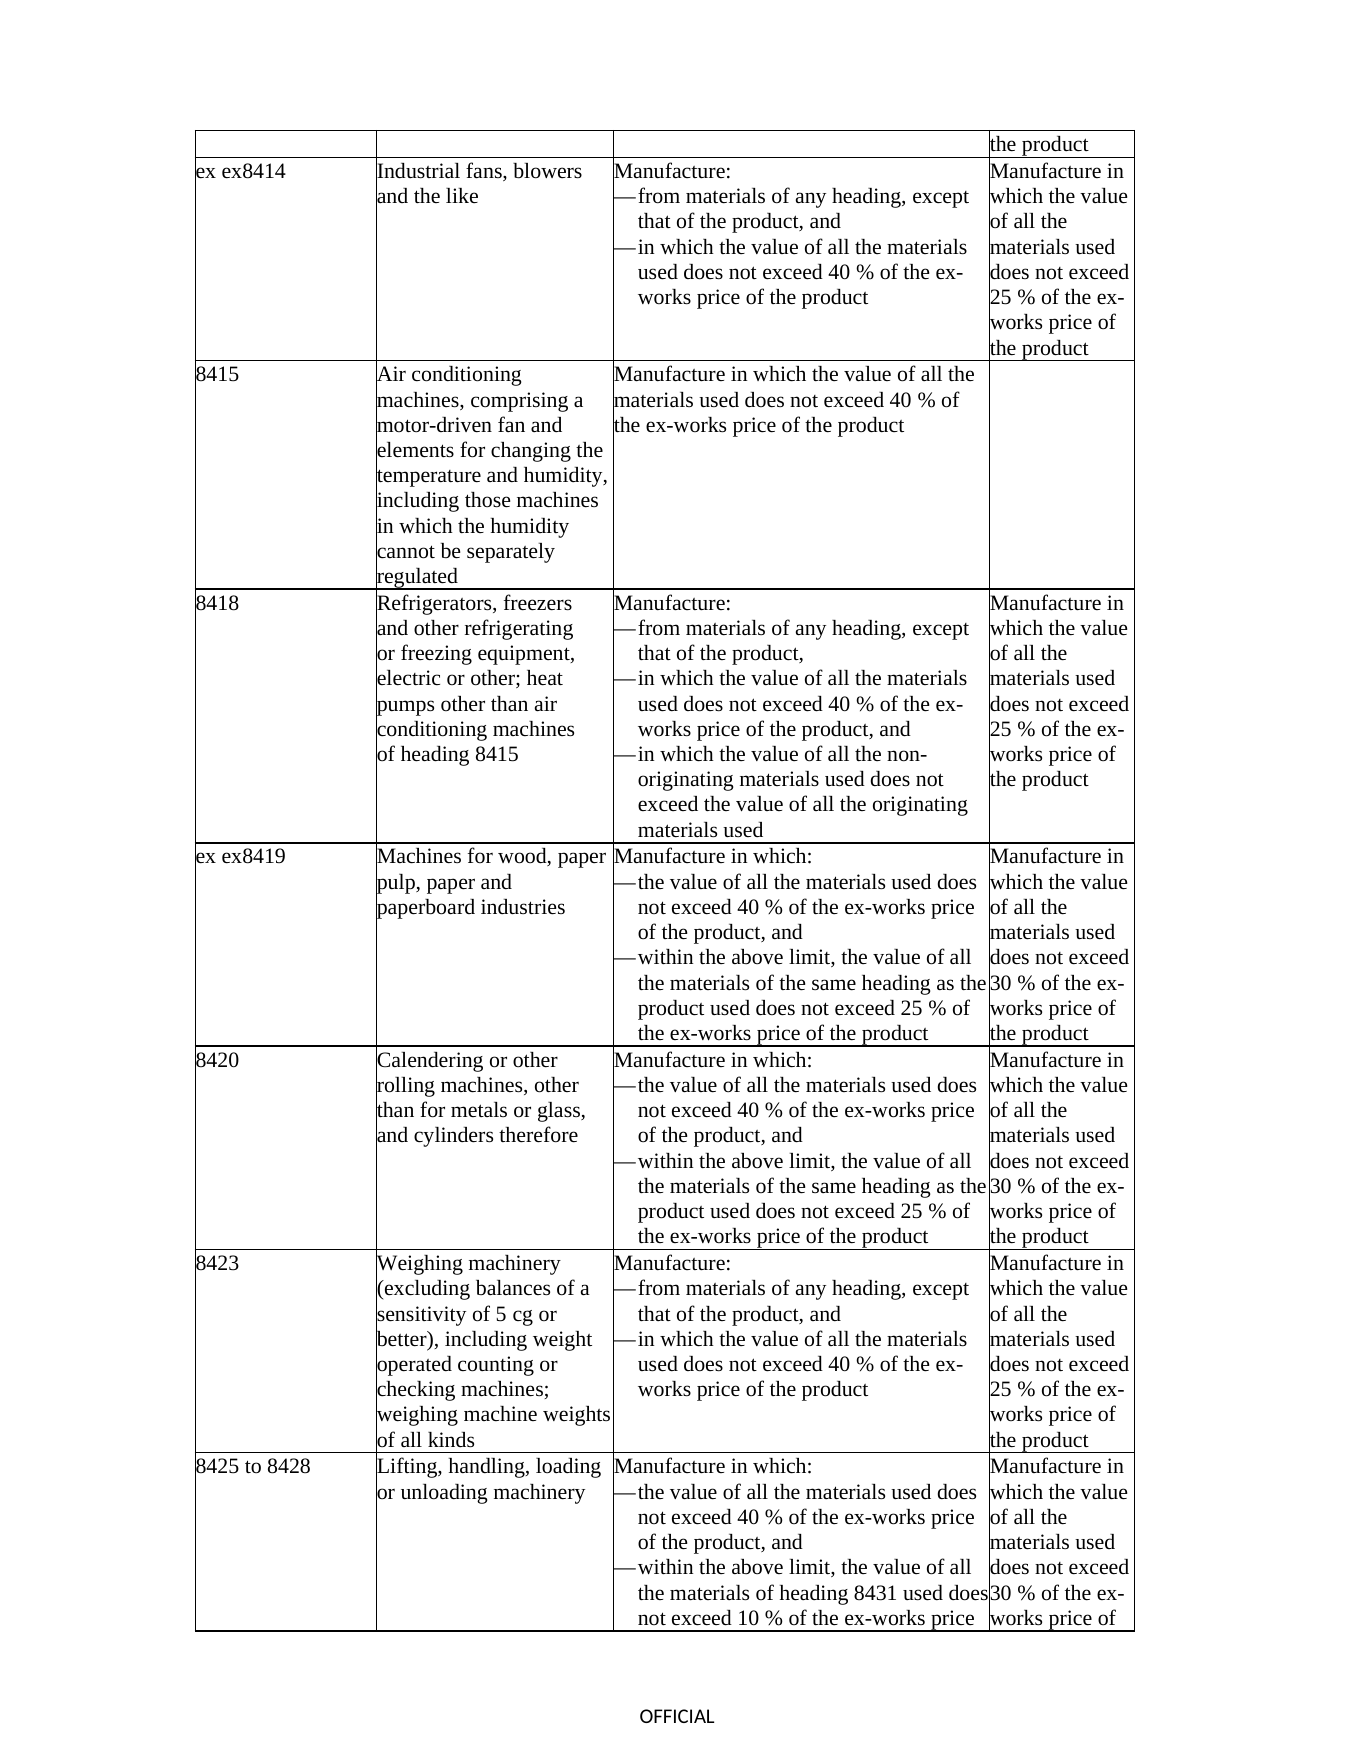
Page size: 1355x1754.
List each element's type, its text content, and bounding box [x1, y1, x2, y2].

table_cell Manufacture in which the value of all the materials used does not exceed 25 % of the ex-works price of the product [990, 158, 1134, 360]
table_cell ex ex8419 [196, 844, 376, 1045]
table_cell [196, 131, 376, 157]
table_cell Manufacture: [614, 590, 989, 842]
table_header from materials of any heading, except that of the product, and [638, 1275, 989, 1326]
table_cell Manufacture in which the value of all the materials used does not exceed 30 % of the ex-works price of [990, 1453, 1134, 1630]
table_cell Calendering or other rolling machines, other than for metals or glass, and cylinders therefore [377, 1047, 613, 1249]
table_cell Refrigerators, freezers and other refrigerating or freezing equipment, electric or other; heat pumps other than air conditioning machines of heading 8415 [377, 590, 613, 842]
table_cell the product [990, 131, 1134, 157]
table_header — [614, 1479, 638, 1554]
table_header the value of all the materials used does not exceed 40 % of the ex-works price of the product, and [638, 869, 989, 944]
table_cell Manufacture in which the value of all the materials used does not exceed 40 % of the ex-works price of the product [614, 361, 989, 588]
table_header — [614, 1275, 638, 1326]
table_header — [614, 741, 638, 842]
table_cell [990, 361, 1134, 588]
table_cell 8425 to 8428 [196, 1453, 376, 1630]
table_header — [614, 1072, 638, 1148]
table_cell Manufacture in which the value of all the materials used does not exceed 30 % of the ex-works price of the product [990, 1047, 1134, 1249]
table_header in which the value of all the materials used does not exceed 40 % of the ex-works price of the product [638, 234, 989, 309]
table_header — [614, 665, 638, 741]
table_cell Manufacture in which: [614, 1047, 989, 1249]
table_cell [614, 131, 989, 157]
table_header in which the value of all the non-originating materials used does not exceed the value of all the originating materials used [638, 741, 989, 842]
table_cell Lifting, handling, loading or unloading machinery [377, 1453, 613, 1630]
table_cell Machines for wood, paper pulp, paper and paperboard industries [377, 844, 613, 1045]
table_cell Manufacture in which the value of all the materials used does not exceed 25 % of the ex-works price of the product [990, 1250, 1134, 1452]
table_header — [614, 615, 638, 665]
table_cell 8423 [196, 1250, 376, 1452]
table_cell [377, 131, 613, 157]
table_cell Air conditioning machines, comprising a motor-driven fan and elements for changing the temperature and humidity, including those machines in which the humidity cannot be separately regulated [377, 361, 613, 588]
table_header in which the value of all the materials used does not exceed 40 % of the ex-works price of the product, and [638, 665, 989, 741]
table_cell Weighing machinery (excluding balances of a sensitivity of 5 cg or better), including weight operated counting or checking machines; weighing machine weights of all kinds [377, 1250, 613, 1452]
table_header — [614, 1148, 638, 1248]
table_header — [614, 1326, 638, 1401]
table_header within the above limit, the value of all the materials of the same heading as the product used does not exceed 25 % of the ex-works price of the product [638, 1148, 989, 1248]
table_cell Manufacture in which: [614, 1453, 989, 1630]
table_header — [614, 234, 638, 309]
table_cell ex ex8414 [196, 158, 376, 360]
table_cell Manufacture in which: [614, 844, 989, 1045]
table_cell Manufacture: [614, 1250, 989, 1452]
table_header — [614, 869, 638, 944]
table_header within the above limit, the value of all the materials of the same heading as the product used does not exceed 25 % of the ex-works price of the product [638, 944, 989, 1045]
table_cell Industrial fans, blowers and the like [377, 158, 613, 360]
table_header within the above limit, the value of all the materials of heading 8431 used does not exceed 10 % of the ex-works price [638, 1554, 989, 1630]
table_header in which the value of all the materials used does not exceed 40 % of the ex-works price of the product [638, 1326, 989, 1401]
table_header the value of all the materials used does not exceed 40 % of the ex-works price of the product, and [638, 1072, 989, 1148]
table_cell 8420 [196, 1047, 376, 1249]
table_header from materials of any heading, except that of the product, and [638, 183, 989, 234]
table_cell Manufacture in which the value of all the materials used does not exceed 30 % of the ex-works price of the product [990, 844, 1134, 1045]
table_cell Manufacture: [614, 158, 989, 360]
table_cell Manufacture in which the value of all the materials used does not exceed 25 % of the ex-works price of the product [990, 590, 1134, 842]
table_cell 8418 [196, 590, 376, 842]
table_header — [614, 183, 638, 234]
table_cell 8415 [196, 361, 376, 588]
table_header — [614, 1554, 638, 1630]
table_header from materials of any heading, except that of the product, [638, 615, 989, 665]
table_header — [614, 944, 638, 1045]
table_header the value of all the materials used does not exceed 40 % of the ex-works price of the product, and [638, 1479, 989, 1554]
